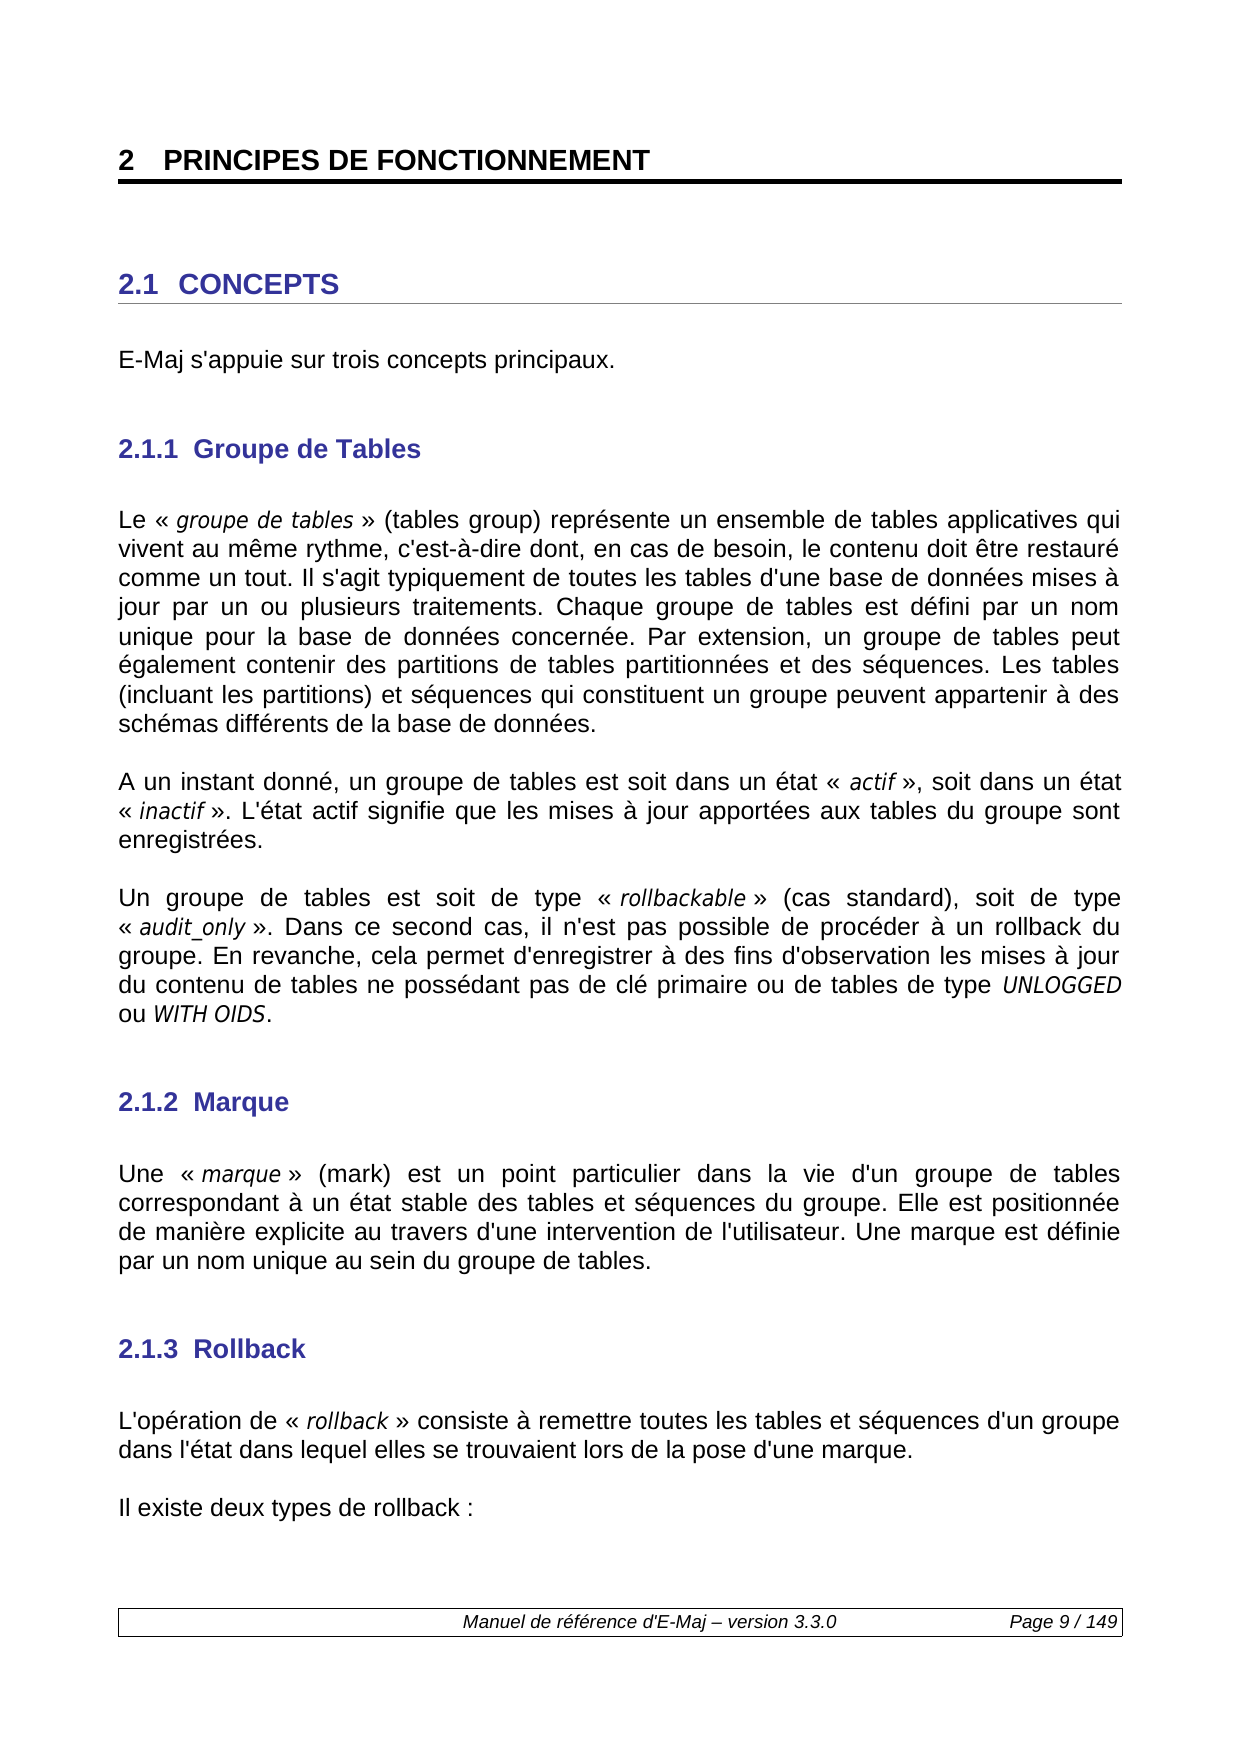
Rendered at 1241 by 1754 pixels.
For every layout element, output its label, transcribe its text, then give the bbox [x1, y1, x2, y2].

text Il existe deux types de rollback : [118, 1493, 1122, 1522]
subtitle Groupe de Tables [118, 432, 1122, 463]
subtitle Marque [118, 1086, 1122, 1117]
text Une « marque » (mark) est un point particulier dans la vie d'un groupe de tables correspondant à un état stable des tables et séquences du groupe. Elle est positionnée de manière explicite au travers d'une intervention de l'utilisateur. Une marque est définie par un nom unique au sein du groupe de tables. [118, 1159, 1122, 1275]
text Un groupe de tables est soit de type « rollbackable » (cas standard), soit de type « audit_only ». Dans ce second cas, il n'est pas possible de procéder à un rollback du groupe. En revanche, cela permet d'enregistrer à des fins d'observation les mises à jour du contenu de tables ne possédant pas de clé primaire ou de tables de type UNLOGGED ou WITH OIDS. [118, 883, 1122, 1028]
subtitle Concepts [118, 267, 1122, 303]
text A un instant donné, un groupe de tables est soit dans un état « actif », soit dans un état « inactif ». L'état actif signifie que les mises à jour apportées aux tables du groupe sont enregistrées. [118, 767, 1122, 854]
text Le « groupe de tables » (tables group) représente un ensemble de tables applicatives qui vivent au même rythme, c'est-à-dire dont, en cas de besoin, le contenu doit être restauré comme un tout. Il s'agit typiquement de toutes les tables d'une base de données mises à jour par un ou plusieurs traitements. Chaque groupe de tables est défini par un nom unique pour la base de données concernée. Par extension, un groupe de tables peut également contenir des partitions de tables partitionnées et des séquences. Les tables (incluant les partitions) et séquences qui constituent un groupe peuvent appartenir à des schémas différents de la base de données. [118, 505, 1122, 738]
subtitle Rollback [118, 1333, 1122, 1364]
subtitle Principes de fonctionnement [118, 143, 1122, 179]
text L'opération de « rollback » consiste à remettre toutes les tables et séquences d'un groupe dans l'état dans lequel elles se trouvaient lors de la pose d'une marque. [118, 1406, 1122, 1464]
text E-Maj s'appuie sur trois concepts principaux. [118, 345, 1122, 374]
